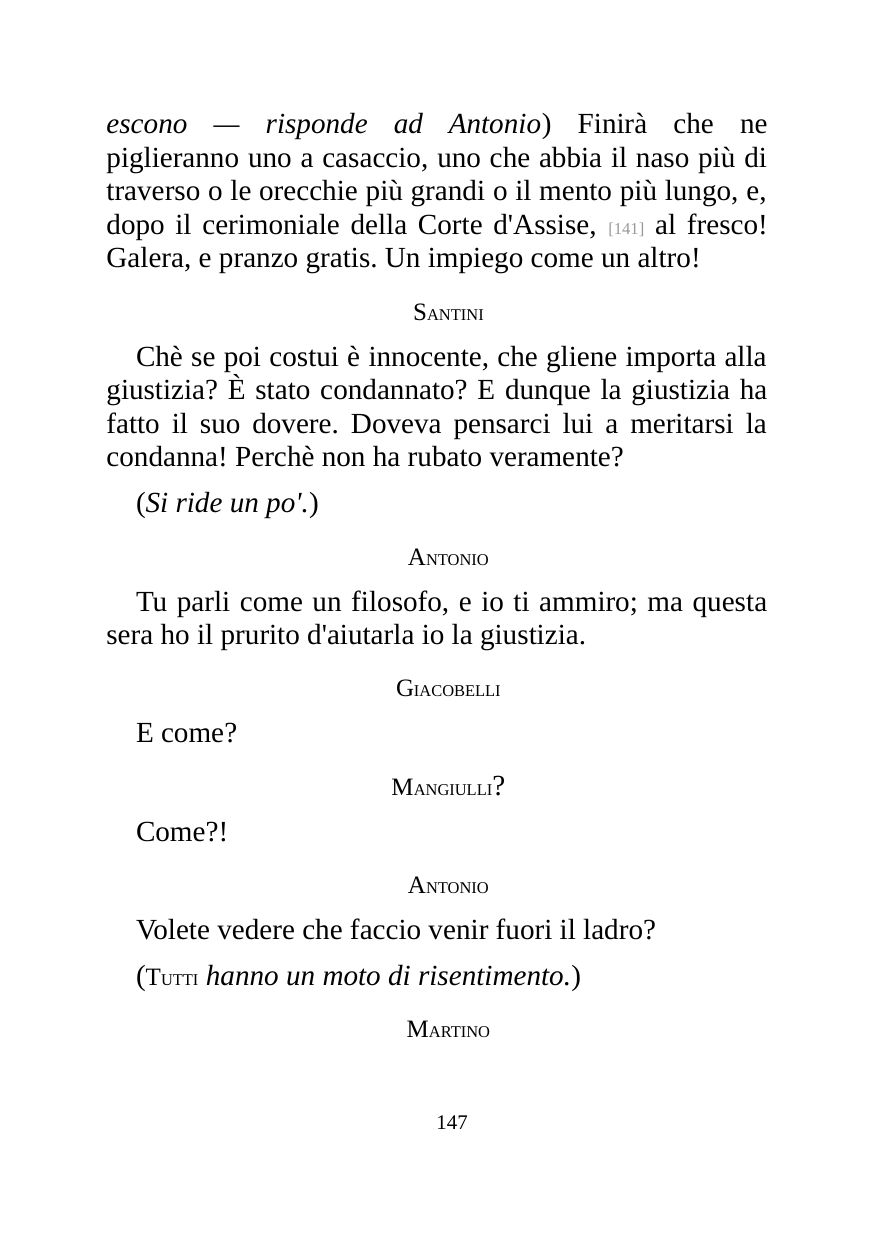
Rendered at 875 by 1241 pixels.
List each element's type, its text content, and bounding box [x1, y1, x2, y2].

text Volete vedere che faccio venir fuori il ladro? [106, 912, 768, 946]
text escono — risponde ad Antonio) Finirà che ne piglieranno uno a casaccio, uno che abbia il naso più di traverso o le orecchie più grandi o il mento più lungo, e, dopo il cerimoniale della Corte d'Assise, [141] al fresco! Galera, e pranzo gratis. Un impiego come un altro! [106, 106, 768, 274]
text Chè se poi costui è innocente, che gliene importa alla giustizia? È stato condannato? E dunque la giustizia ha fatto il suo dovere. Doveva pensarci lui a meritarsi la condanna! Perchè non ha rubato veramente? [106, 339, 768, 473]
text Santini [106, 293, 768, 326]
text (Si ride un po'.) [106, 485, 768, 519]
text Tu parli come un filosofo, e io ti ammiro; ma questa sera ho il prurito d'aiutarla io la giustizia. [106, 584, 768, 651]
text E come? [106, 716, 768, 749]
text (Tutti hanno un moto di risentimento.) [106, 958, 768, 992]
text Martino [106, 1011, 768, 1044]
text Antonio [106, 538, 768, 571]
text Mangiulli? [106, 768, 768, 801]
text Giacobelli [106, 669, 768, 703]
text Antonio [106, 866, 768, 900]
text Come?! [106, 814, 768, 847]
